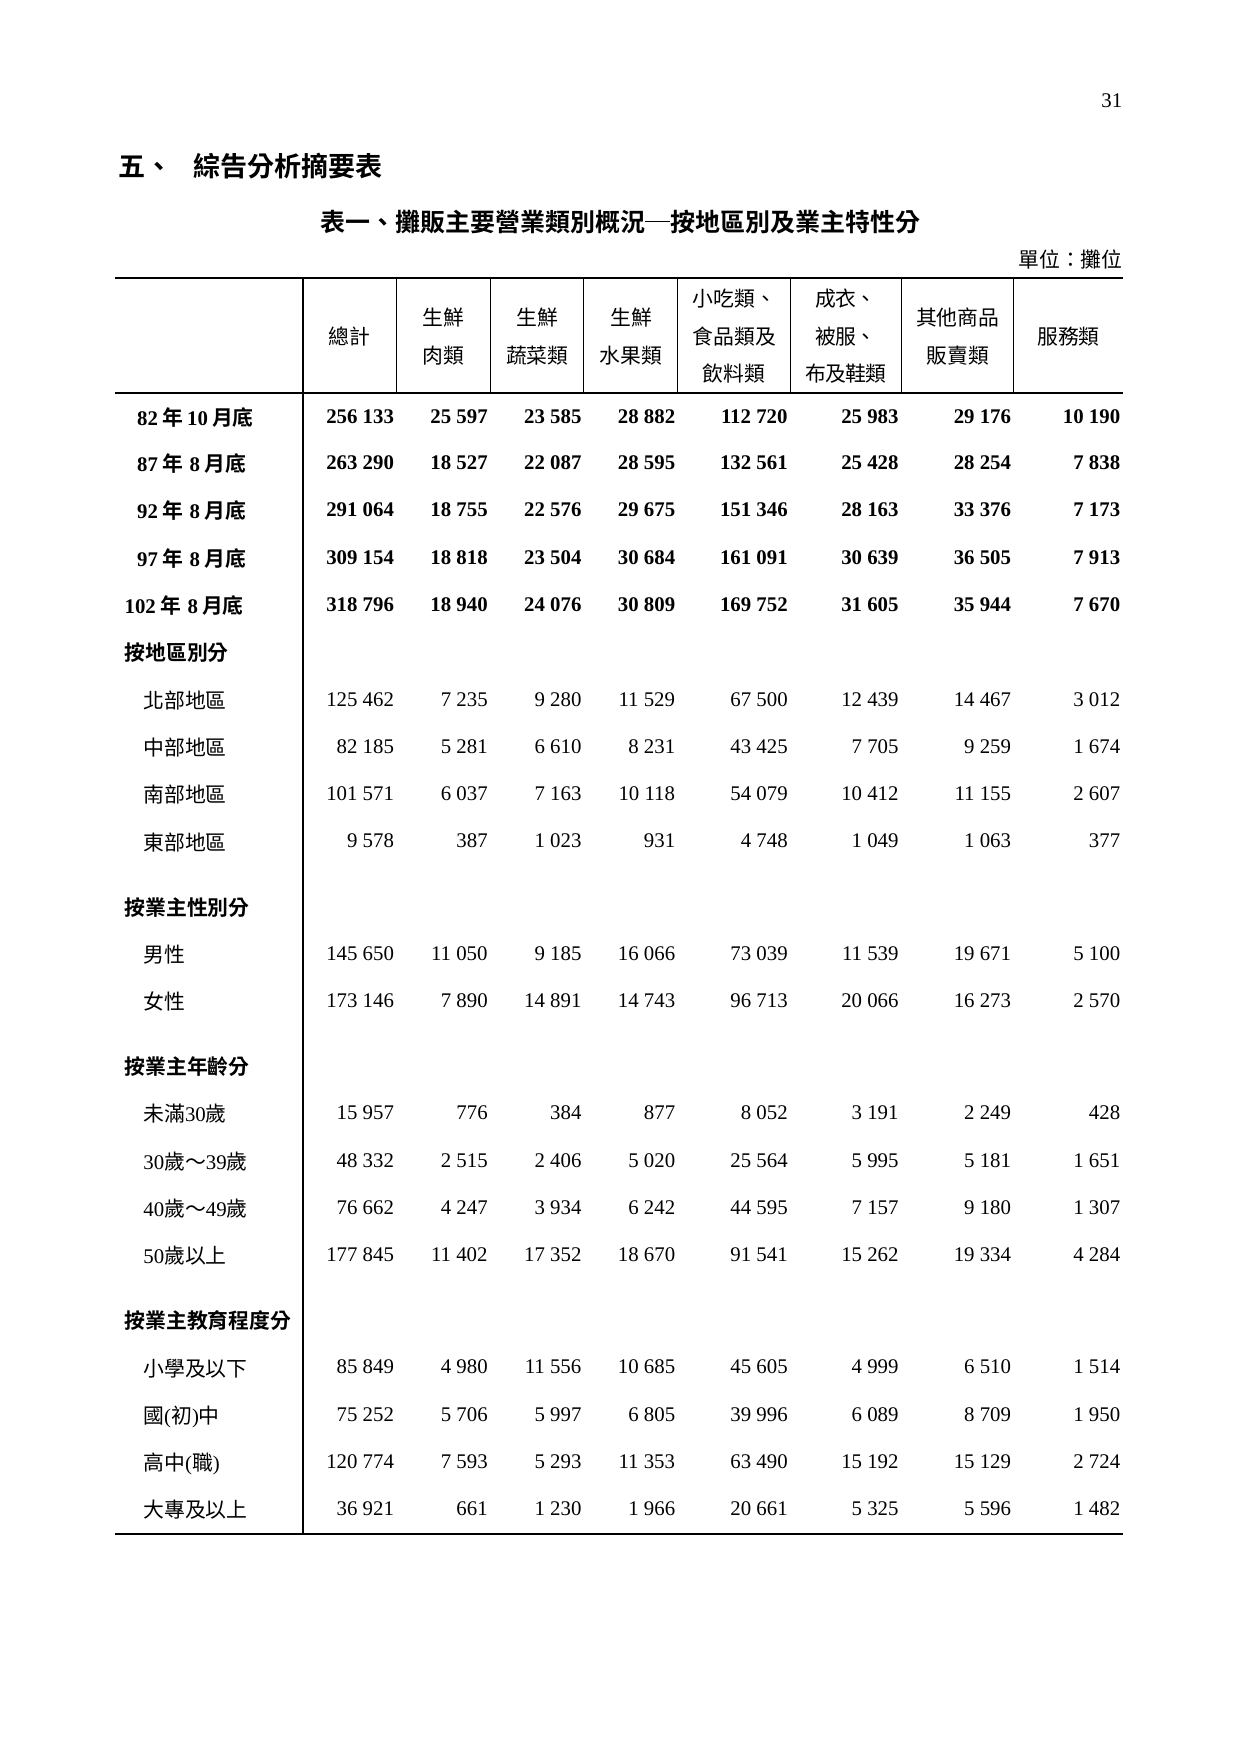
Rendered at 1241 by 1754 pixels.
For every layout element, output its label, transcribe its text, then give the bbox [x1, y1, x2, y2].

table_cell 7 157 [790, 1184, 901, 1231]
table_cell 75 252 [304, 1391, 396, 1438]
table_cell 44 595 [678, 1184, 790, 1231]
table_cell 按業主教育程度分 [115, 1296, 302, 1343]
table_cell [304, 1278, 396, 1296]
table_cell 73 039 [678, 930, 790, 977]
table_cell 按業主年齡分 [115, 1042, 302, 1089]
table_cell [1014, 882, 1123, 929]
table_cell 5 997 [490, 1391, 584, 1438]
table_header 成衣、 被服、 布及鞋類 [791, 279, 901, 392]
table_cell 85 849 [304, 1343, 396, 1391]
table_cell 6 089 [790, 1391, 901, 1438]
table_cell 25 983 [790, 394, 901, 439]
table_cell 18 527 [396, 439, 490, 486]
table_cell [790, 1024, 901, 1042]
table_cell 377 [1014, 817, 1123, 864]
table_cell 67 500 [678, 675, 790, 723]
table_cell 173 146 [304, 977, 396, 1024]
table_cell 428 [1014, 1089, 1123, 1136]
table_cell [678, 865, 790, 882]
table_cell 2 249 [901, 1089, 1014, 1136]
table_cell 30歲～39歲 [115, 1136, 302, 1184]
table_cell 1 063 [901, 817, 1014, 864]
table_cell [790, 628, 901, 675]
table_cell 29 675 [584, 486, 678, 533]
table_cell 11 402 [396, 1231, 490, 1278]
table_cell [790, 882, 901, 929]
table_cell [396, 1278, 490, 1296]
table_cell [901, 1024, 1014, 1042]
table_cell 3 012 [1014, 675, 1123, 723]
table_cell 25 564 [678, 1136, 790, 1184]
table_cell 6 510 [901, 1343, 1014, 1391]
table_cell [790, 1278, 901, 1296]
table_cell 120 774 [304, 1438, 396, 1485]
table_cell [396, 1296, 490, 1343]
table_header 其他商品 販賣類 [902, 279, 1013, 392]
table_cell [304, 882, 396, 929]
table_cell 161 091 [678, 534, 790, 581]
table_cell 16 273 [901, 977, 1014, 1024]
table_cell 125 462 [304, 675, 396, 723]
table_cell 20 661 [678, 1485, 790, 1532]
table_cell 5 020 [584, 1136, 678, 1184]
table_cell 23 504 [490, 534, 584, 581]
table_cell 6 242 [584, 1184, 678, 1231]
table_cell 112 720 [678, 394, 790, 439]
table_cell [584, 1042, 678, 1089]
table_cell [678, 628, 790, 675]
table_cell [304, 1296, 396, 1343]
table_cell [678, 882, 790, 929]
table_cell 30 639 [790, 534, 901, 581]
table_cell 1 950 [1014, 1391, 1123, 1438]
table_cell 南部地區 [115, 770, 302, 817]
table_cell 18 670 [584, 1231, 678, 1278]
text 單位：攤位 [118, 239, 1122, 277]
table_cell 北部地區 [115, 675, 302, 723]
table_cell 263 290 [304, 439, 396, 486]
table_cell 776 [396, 1089, 490, 1136]
table_cell 15 129 [901, 1438, 1014, 1485]
table_cell [901, 1278, 1014, 1296]
table_cell 33 376 [901, 486, 1014, 533]
table_cell 14 891 [490, 977, 584, 1024]
table_cell 7 593 [396, 1438, 490, 1485]
table_cell [115, 1024, 302, 1042]
table_cell 15 957 [304, 1089, 396, 1136]
table_cell 20 066 [790, 977, 901, 1024]
table_cell 6 805 [584, 1391, 678, 1438]
table_cell [584, 882, 678, 929]
table_cell 9 185 [490, 930, 584, 977]
table_cell [790, 1296, 901, 1343]
table_cell 17 352 [490, 1231, 584, 1278]
table_cell 2 406 [490, 1136, 584, 1184]
table_cell [304, 628, 396, 675]
table_cell 1 651 [1014, 1136, 1123, 1184]
table_cell 2 607 [1014, 770, 1123, 817]
list 綜告分析摘要表 [118, 127, 1122, 202]
table_cell 30 684 [584, 534, 678, 581]
table_cell [584, 1024, 678, 1042]
table_cell 101 571 [304, 770, 396, 817]
table_cell 291 064 [304, 486, 396, 533]
table_cell 36 921 [304, 1485, 396, 1532]
table_cell [678, 1024, 790, 1042]
table_cell 5 281 [396, 723, 490, 770]
table_cell 4 999 [790, 1343, 901, 1391]
table_cell 177 845 [304, 1231, 396, 1278]
table_cell 9 259 [901, 723, 1014, 770]
table_cell 11 353 [584, 1438, 678, 1485]
table_cell 9 280 [490, 675, 584, 723]
table_cell 19 334 [901, 1231, 1014, 1278]
table_cell 1 482 [1014, 1485, 1123, 1532]
table_cell 16 066 [584, 930, 678, 977]
table_cell 4 748 [678, 817, 790, 864]
table_cell 82 185 [304, 723, 396, 770]
table_cell 35 944 [901, 581, 1014, 628]
table_cell 18 755 [396, 486, 490, 533]
table_cell 28 595 [584, 439, 678, 486]
table_cell 7 670 [1014, 581, 1123, 628]
table_cell 19 671 [901, 930, 1014, 977]
table_cell 145 650 [304, 930, 396, 977]
table_cell 11 539 [790, 930, 901, 977]
table_cell 43 425 [678, 723, 790, 770]
table_cell [396, 1042, 490, 1089]
table_cell 5 325 [790, 1485, 901, 1532]
table_cell 按業主性別分 [115, 882, 302, 929]
table_cell 14 467 [901, 675, 1014, 723]
table_header 生鮮 肉類 [397, 279, 490, 392]
table_cell 11 155 [901, 770, 1014, 817]
table_cell 7 705 [790, 723, 901, 770]
table_cell 76 662 [304, 1184, 396, 1231]
table_header 小吃類、 食品類及 飲料類 [678, 279, 790, 392]
table_cell 2 724 [1014, 1438, 1123, 1485]
table_cell 中部地區 [115, 723, 302, 770]
table_cell [115, 1278, 302, 1296]
table_cell 6 610 [490, 723, 584, 770]
table_cell 48 332 [304, 1136, 396, 1184]
table_cell 18 818 [396, 534, 490, 581]
table_cell 102年 8月底 [115, 581, 302, 628]
table_header 總計 [304, 279, 396, 392]
table_cell [490, 1278, 584, 1296]
table_cell 15 262 [790, 1231, 901, 1278]
table_cell 309 154 [304, 534, 396, 581]
table_cell 1 966 [584, 1485, 678, 1532]
table_cell [1014, 628, 1123, 675]
table_cell 18 940 [396, 581, 490, 628]
table_cell [1014, 1024, 1123, 1042]
table_cell 6 037 [396, 770, 490, 817]
table_cell [790, 865, 901, 882]
table_cell 8 052 [678, 1089, 790, 1136]
table_cell 28 163 [790, 486, 901, 533]
table_cell 24 076 [490, 581, 584, 628]
table_cell 40歲～49歲 [115, 1184, 302, 1231]
table_cell 2 515 [396, 1136, 490, 1184]
table_cell 25 428 [790, 439, 901, 486]
table_cell 5 706 [396, 1391, 490, 1438]
table_cell [1014, 1296, 1123, 1343]
table_cell [901, 1042, 1014, 1089]
table_cell 11 556 [490, 1343, 584, 1391]
table_cell 女性 [115, 977, 302, 1024]
table_cell 1 230 [490, 1485, 584, 1532]
table_cell 23 585 [490, 394, 584, 439]
table_cell 2 570 [1014, 977, 1123, 1024]
table_cell [490, 1024, 584, 1042]
table_cell 14 743 [584, 977, 678, 1024]
table_cell 97年 8月底 [115, 534, 302, 581]
table_cell 92年 8月底 [115, 486, 302, 533]
table_cell 10 190 [1014, 394, 1123, 439]
table_cell 132 561 [678, 439, 790, 486]
table_cell 高中(職) [115, 1438, 302, 1485]
table_cell [584, 1278, 678, 1296]
table_cell [901, 1296, 1014, 1343]
table_cell [304, 865, 396, 882]
table_cell 25 597 [396, 394, 490, 439]
table_cell 30 809 [584, 581, 678, 628]
table_cell 151 346 [678, 486, 790, 533]
table_cell 28 254 [901, 439, 1014, 486]
table_cell [490, 1296, 584, 1343]
table_cell [901, 882, 1014, 929]
table_cell 9 578 [304, 817, 396, 864]
table_cell [490, 628, 584, 675]
table_cell [584, 628, 678, 675]
table_cell 877 [584, 1089, 678, 1136]
table_cell 男性 [115, 930, 302, 977]
table_cell [901, 628, 1014, 675]
table_cell 169 752 [678, 581, 790, 628]
table_cell 5 100 [1014, 930, 1123, 977]
table_header 生鮮 蔬菜類 [491, 279, 583, 392]
table_cell 7 173 [1014, 486, 1123, 533]
table_cell 22 087 [490, 439, 584, 486]
table_cell [396, 865, 490, 882]
table_cell 11 050 [396, 930, 490, 977]
table_cell 661 [396, 1485, 490, 1532]
table_cell 5 293 [490, 1438, 584, 1485]
table_cell 1 514 [1014, 1343, 1123, 1391]
table_cell 256 133 [304, 394, 396, 439]
table_cell 小學及以下 [115, 1343, 302, 1391]
table_cell 54 079 [678, 770, 790, 817]
table_cell 3 934 [490, 1184, 584, 1231]
table_cell 7 163 [490, 770, 584, 817]
table_cell 10 685 [584, 1343, 678, 1391]
table_cell 4 284 [1014, 1231, 1123, 1278]
table_cell 15 192 [790, 1438, 901, 1485]
table_cell [1014, 1042, 1123, 1089]
table_cell [678, 1296, 790, 1343]
table_cell 11 529 [584, 675, 678, 723]
table_cell 按地區別分 [115, 628, 302, 675]
table_header 服務類 [1014, 279, 1123, 392]
table_cell 50歲以上 [115, 1231, 302, 1278]
table_cell [490, 1042, 584, 1089]
text 表一、攤販主要營業類別概況─按地區別及業主特性分 [118, 202, 1122, 239]
table_cell 45 605 [678, 1343, 790, 1391]
table_cell 5 596 [901, 1485, 1014, 1532]
table_cell [396, 882, 490, 929]
table_cell [584, 865, 678, 882]
table_cell 8 709 [901, 1391, 1014, 1438]
table_cell [790, 1042, 901, 1089]
table_cell 未滿30歲 [115, 1089, 302, 1136]
table_cell 9 180 [901, 1184, 1014, 1231]
table_cell 87年 8月底 [115, 439, 302, 486]
table_cell 318 796 [304, 581, 396, 628]
table_cell 1 049 [790, 817, 901, 864]
table_cell [678, 1042, 790, 1089]
table_cell 29 176 [901, 394, 1014, 439]
table_header [115, 279, 302, 392]
table_cell 7 235 [396, 675, 490, 723]
table_cell 96 713 [678, 977, 790, 1024]
table_cell 31 605 [790, 581, 901, 628]
table_header 生鮮 水果類 [584, 279, 677, 392]
table_cell 12 439 [790, 675, 901, 723]
table_cell [396, 628, 490, 675]
table_cell 931 [584, 817, 678, 864]
table_cell 4 980 [396, 1343, 490, 1391]
table_cell 10 118 [584, 770, 678, 817]
table_cell [678, 1278, 790, 1296]
table_cell 387 [396, 817, 490, 864]
table_cell 3 191 [790, 1089, 901, 1136]
table_cell [115, 865, 302, 882]
table_cell [1014, 1278, 1123, 1296]
table_cell 82年10月底 [115, 394, 302, 439]
table_cell 22 576 [490, 486, 584, 533]
table_cell 大專及以上 [115, 1485, 302, 1532]
table_cell 1 674 [1014, 723, 1123, 770]
table_cell 36 505 [901, 534, 1014, 581]
table_cell 10 412 [790, 770, 901, 817]
table_cell 東部地區 [115, 817, 302, 864]
table_cell 39 996 [678, 1391, 790, 1438]
table_cell 7 838 [1014, 439, 1123, 486]
table_cell 5 181 [901, 1136, 1014, 1184]
table_cell [396, 1024, 490, 1042]
table_cell 7 890 [396, 977, 490, 1024]
table_cell [584, 1296, 678, 1343]
table_cell [304, 1024, 396, 1042]
table_cell 1 023 [490, 817, 584, 864]
table_cell 國(初)中 [115, 1391, 302, 1438]
table_cell 63 490 [678, 1438, 790, 1485]
table_cell [901, 865, 1014, 882]
table_cell [304, 1042, 396, 1089]
table_cell 7 913 [1014, 534, 1123, 581]
table_cell 5 995 [790, 1136, 901, 1184]
table_cell 1 307 [1014, 1184, 1123, 1231]
table_cell [1014, 865, 1123, 882]
table_cell [490, 865, 584, 882]
table_cell 384 [490, 1089, 584, 1136]
table_cell 91 541 [678, 1231, 790, 1278]
table_cell 4 247 [396, 1184, 490, 1231]
table_cell 28 882 [584, 394, 678, 439]
table_cell 8 231 [584, 723, 678, 770]
table_cell [490, 882, 584, 929]
